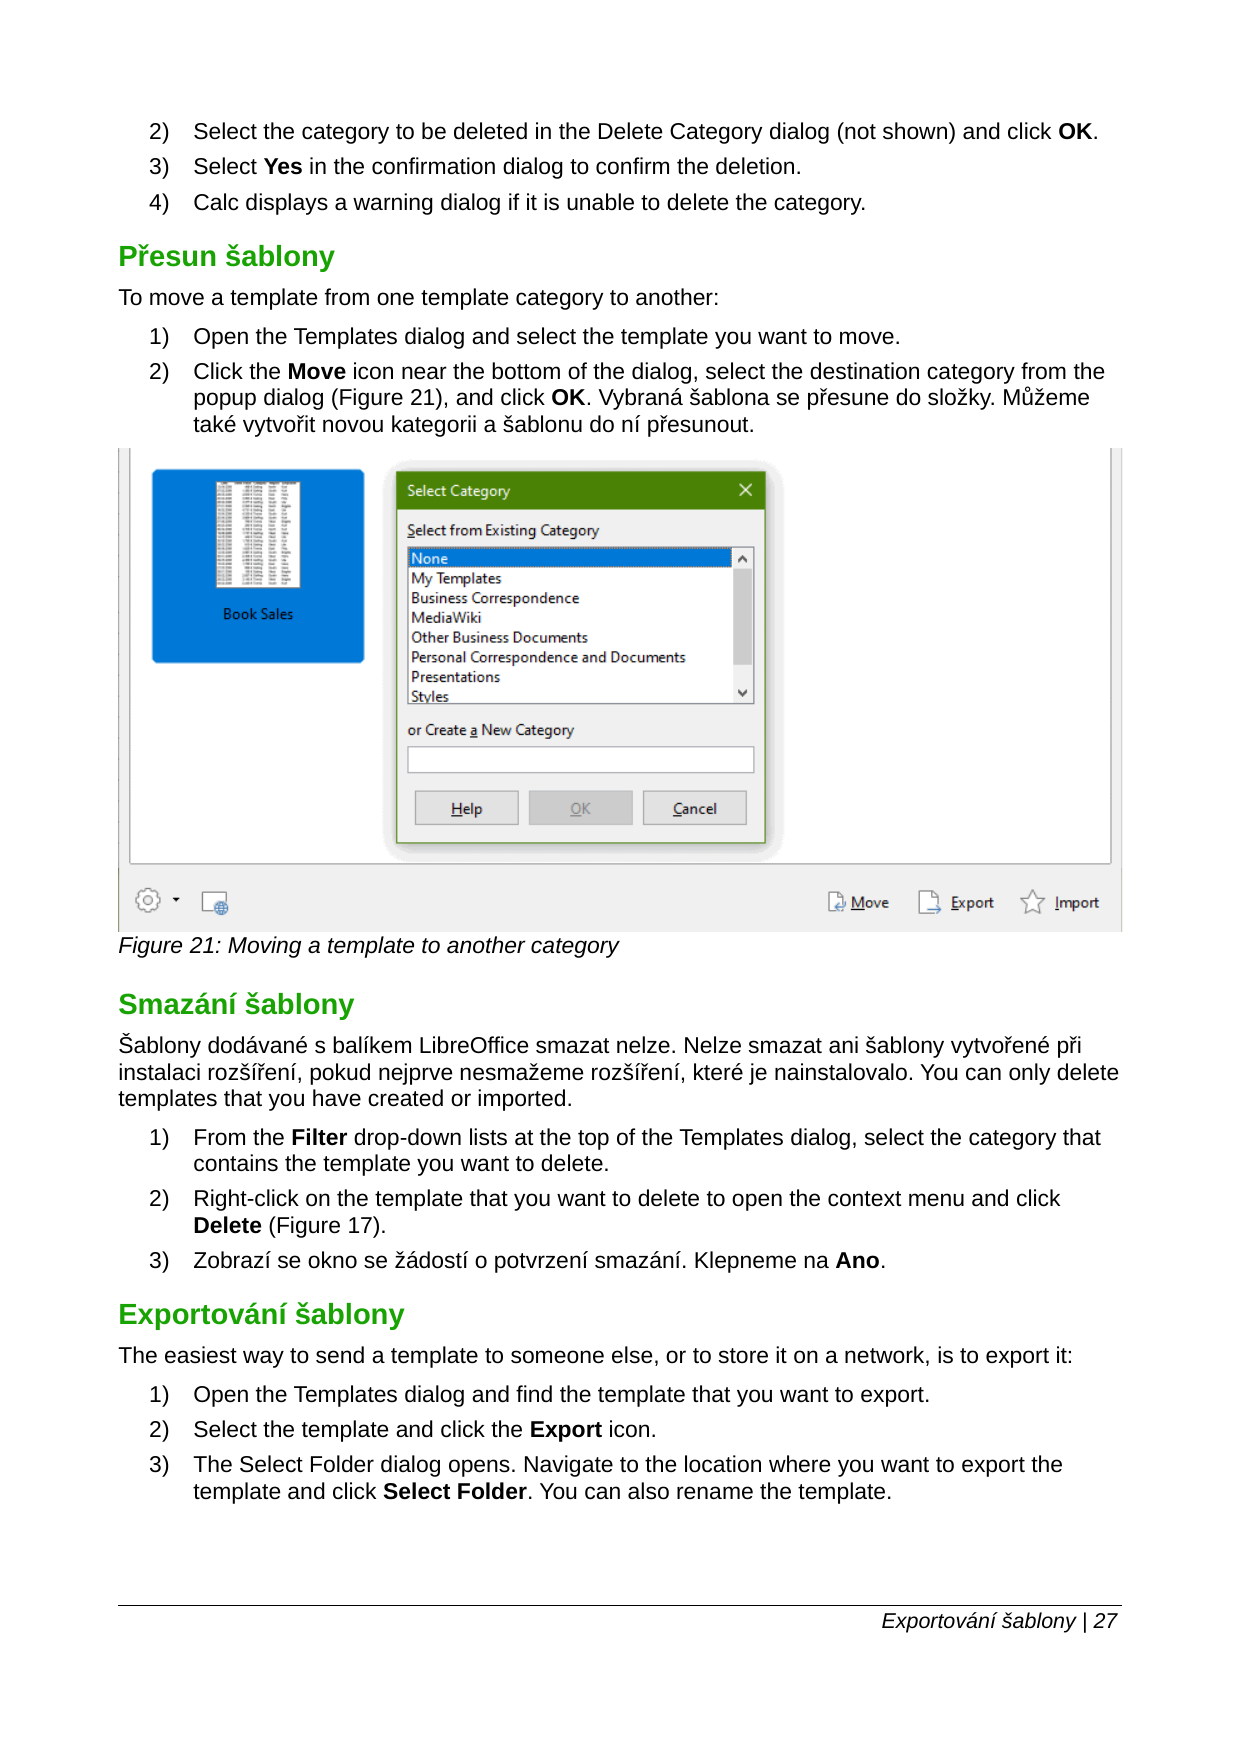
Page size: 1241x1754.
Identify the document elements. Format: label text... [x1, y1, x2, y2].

list The easiest way to send a template to someone else, or to store it on a network, is to export it: [118, 1342, 1122, 1368]
list Select the template and click the Export icon. [169, 1416, 1122, 1443]
list Calc displays a warning dialog if it is unable to delete the category. [169, 188, 1122, 215]
list Select the category to be deleted in the Delete Category dialog (not shown) and click OK. [169, 118, 1122, 144]
list Open the Templates dialog and find the template that you want to export. [169, 1381, 1122, 1407]
list Right-click on the template that you want to delete to open the context menu and click Delete (Figure 17). [169, 1185, 1122, 1238]
list Šablony dodávané s balíkem LibreOffice smazat nelze. Nelze smazat ani šablony vytvořené při instalaci rozšíření, pokud nejprve nesmažeme rozšíření, které je nainstalovalo. You can only delete templates that you have created or imported. [118, 1032, 1122, 1111]
subtitle Exportování šablony [118, 1297, 1122, 1330]
list Zobrazí se okno se žádostí o potvrzení smazání. Klepneme na Ano. [169, 1247, 1122, 1273]
list Click the Move icon near the bottom of the dialog, select the destination category from the popup dialog (Figure 21), and click OK. Vybraná šablona se přesune do složky. Můžeme také vytvořit novou kategorii a šablonu do ní přesunout. [169, 358, 1122, 437]
list From the Filter drop-down lists at the top of the Templates dialog, select the category that contains the template you want to delete. [169, 1124, 1122, 1176]
subtitle Smazání šablony [118, 987, 1122, 1020]
list To move a template from one template category to another: [118, 284, 1122, 310]
list The Select Folder dialog opens. Navigate to the location where you want to export the template and click Select Folder. You can also rename the template. [169, 1451, 1122, 1504]
text Figure 21: Moving a template to another category [118, 932, 1122, 958]
list Open the Templates dialog and select the template you want to move. [169, 323, 1122, 349]
list Select Yes in the confirmation dialog to confirm the deletion. [169, 153, 1122, 180]
subtitle Přesun šablony [118, 238, 1122, 272]
picture [118, 448, 1123, 932]
